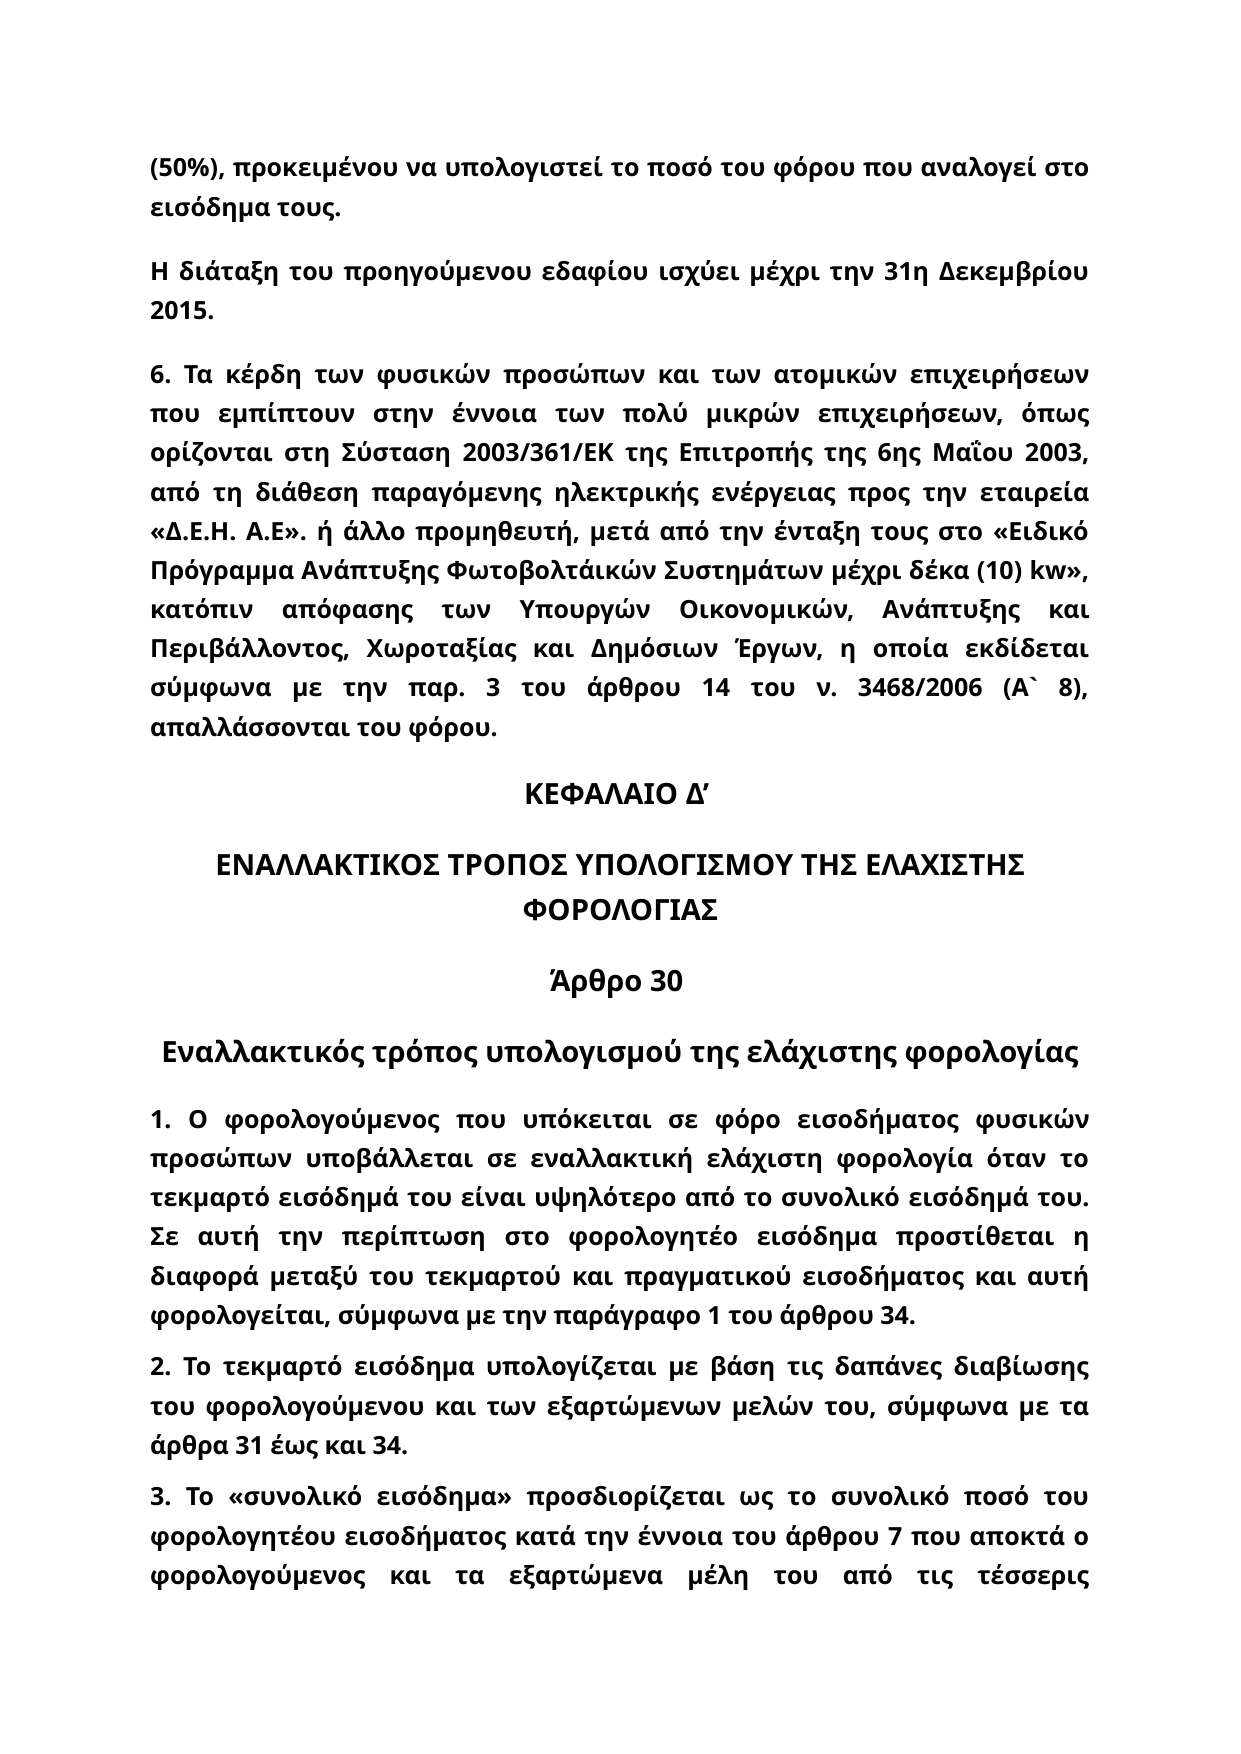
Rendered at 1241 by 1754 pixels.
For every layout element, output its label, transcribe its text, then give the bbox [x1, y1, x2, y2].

text Η διάταξη του προηγούμενου εδαφίου ισχύει μέχρι την 31η Δεκεμβρίου 2015. [150, 253, 1090, 327]
subtitle Εναλλακτικός τρόπος υπολογισμού της ελάχιστης φορολογίας [150, 1031, 1090, 1071]
text 3. Το «συνολικό εισόδημα» προσδιορίζεται ως το συνολικό ποσό του φορολογητέου εισοδήματος κατά την έννοια του άρθρου 7 που αποκτά ο φορολογούμενος και τα εξαρτώμενα μέλη του από τις τέσσερις [150, 1479, 1090, 1591]
subtitle ΕΝΑΛΛΑΚΤΙΚΟΣ ΤΡΟΠΟΣ ΥΠΟΛΟΓΙΣΜΟΥ ΤΗΣ ΕΛΑΧΙΣΤΗΣ ΦΟΡΟΛΟΓΙΑΣ [150, 844, 1090, 929]
text 1. Ο φορολογούμενος που υπόκειται σε φόρο εισοδήματος φυσικών προσώπων υποβάλλεται σε εναλλακτική ελάχιστη φορολογία όταν το τεκμαρτό εισόδημά του είναι υψηλότερο από το συνολικό εισόδημά του. Σε αυτή την περίπτωση στο φορολογητέο εισόδημα προστίθεται η διαφορά μεταξύ του τεκμαρτού και πραγματικού εισοδήματος και αυτή φορολογείται, σύμφωνα με την παράγραφο 1 του άρθρου 34. [150, 1101, 1090, 1331]
subtitle Άρθρο 30 [150, 960, 1090, 1000]
text 6. Τα κέρδη των φυσικών προσώπων και των ατομικών επιχειρήσεων που εμπίπτουν στην έννοια των πολύ μικρών επιχειρήσεων, όπως ορίζονται στη Σύσταση 2003/361/ΕΚ της Επιτροπής της 6ης Μαΐου 2003, από τη διάθεση παραγόμενης ηλεκτρικής ενέργειας προς την εταιρεία «Δ.Ε.Η. Α.Ε». ή άλλο προμηθευτή, μετά από την ένταξη τους στο «Ειδικό Πρόγραμμα Ανάπτυξης Φωτοβολτάικών Συστημάτων μέχρι δέκα (10) kw», κατόπιν απόφασης των Υπουργών Οικονομικών, Ανάπτυξης και Περιβάλλοντος, Χωροταξίας και Δημόσιων Έργων, η οποία εκδίδεται σύμφωνα με την παρ. 3 του άρθρου 14 του ν. 3468/2006 (Α` 8), απαλλάσσονται του φόρου. [150, 357, 1090, 743]
text 2. Το τεκμαρτό εισόδημα υπολογίζεται με βάση τις δαπάνες διαβίωσης του φορολογούμενου και των εξαρτώμενων μελών του, σύμφωνα με τα άρθρα 31 έως και 34. [150, 1349, 1090, 1461]
text (50%), προκειμένου να υπολογιστεί το ποσό του φόρου που αναλογεί στο εισόδημα τους. [150, 150, 1090, 223]
subtitle ΚΕΦΑΛΑΙΟ Δ’ [150, 773, 1090, 813]
